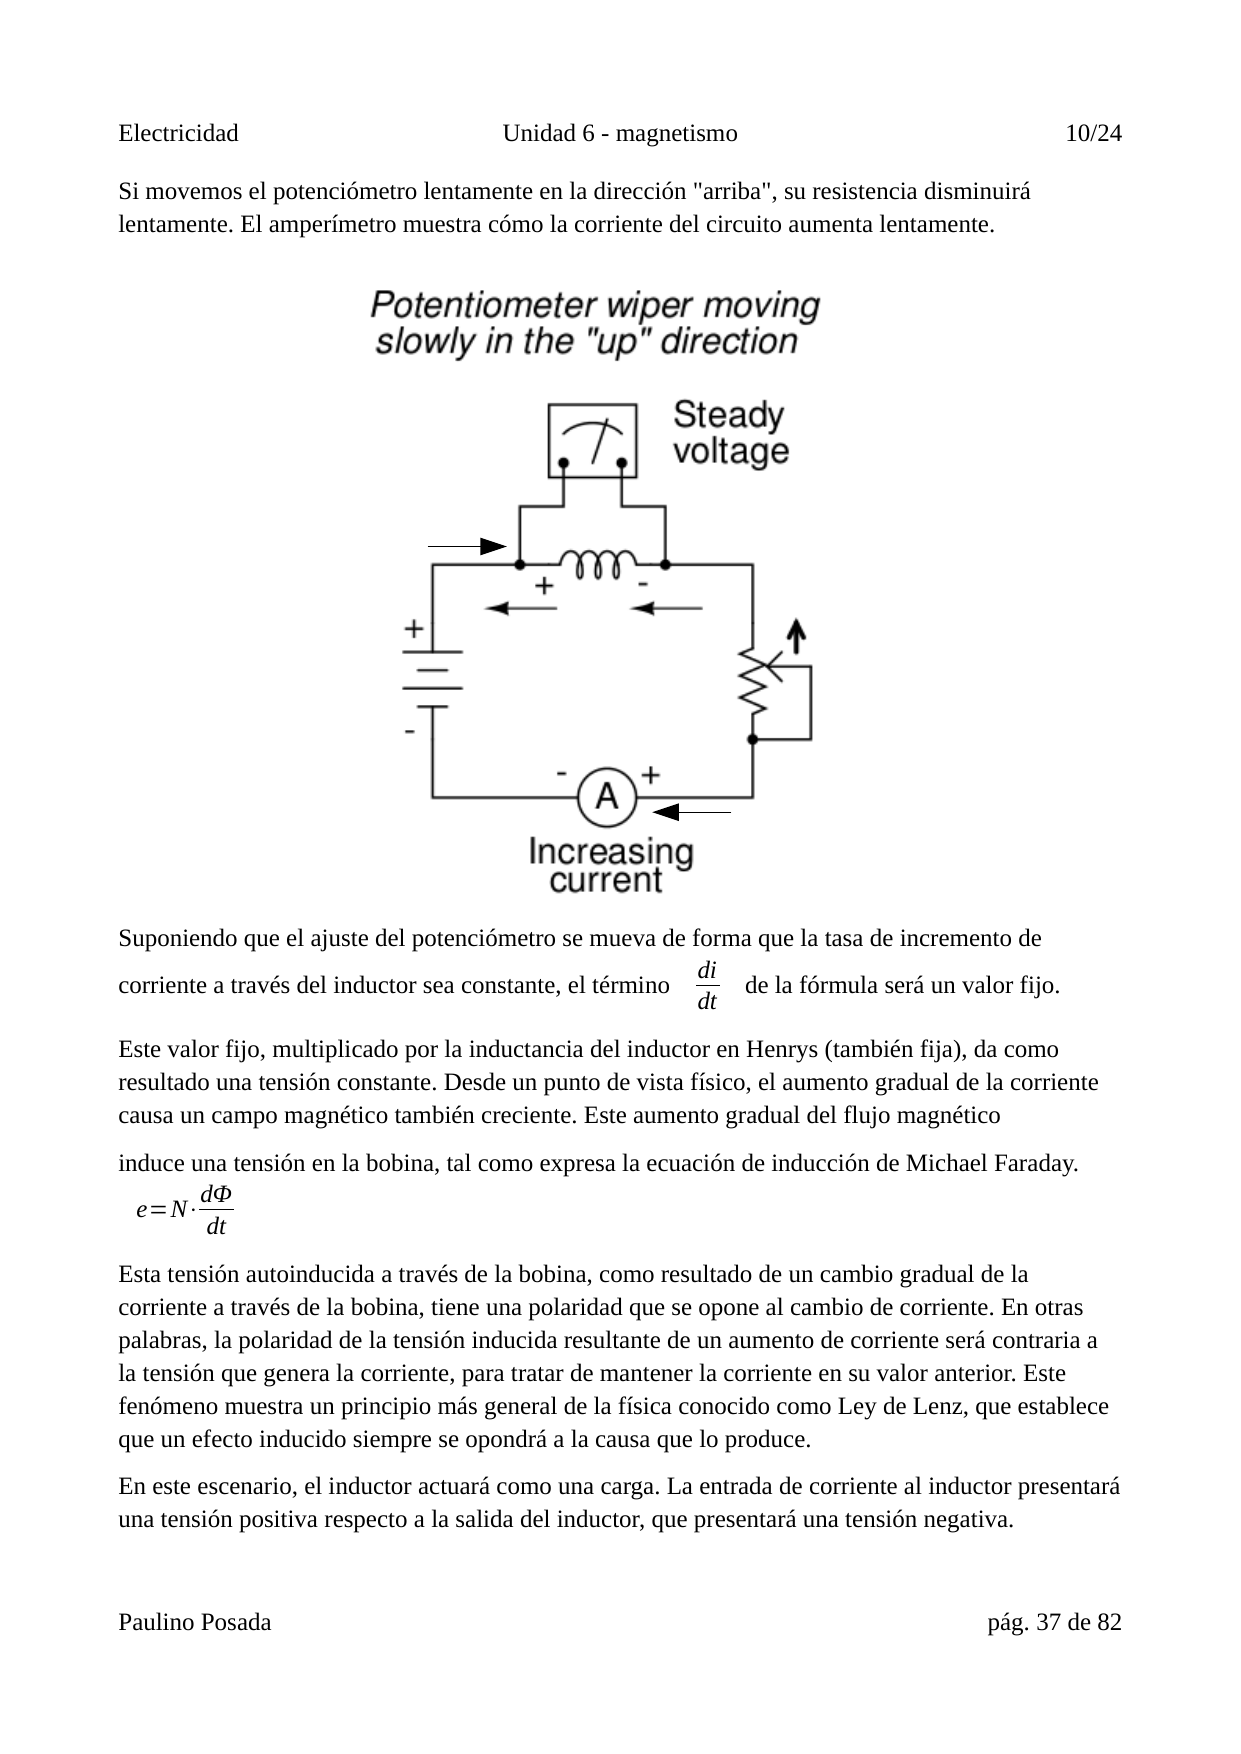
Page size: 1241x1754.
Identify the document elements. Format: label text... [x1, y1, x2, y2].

text Suponiendo que el ajuste del potenciómetro se mueva de forma que la tasa de incremento de corriente a través del inductor sea constante, el término de la fórmula será un valor fijo. [118, 923, 1122, 1015]
text En este escenario, el inductor actuará como una carga. La entrada de corriente al inductor presentará una tensión positiva respecto a la salida del inductor, que presentará una tensión negativa. [118, 1471, 1122, 1533]
text Si movemos el potenciómetro lentamente en la dirección "arriba", su resistencia disminuirá lentamente. El amperímetro muestra cómo la corriente del circuito aumenta lentamente. [118, 176, 1122, 238]
text induce una tensión en la bobina, tal como expresa la ecuación de inducción de Michael Faraday. [118, 1148, 1122, 1240]
text Este valor fijo, multiplicado por la inductancia del inductor en Henrys (también fija), da como resultado una tensión constante. Desde un punto de vista físico, el aumento gradual de la corriente causa un campo magnético también creciente. Este aumento gradual del flujo magnético [118, 1034, 1122, 1129]
text Esta tensión autoinducida a través de la bobina, como resultado de un cambio gradual de la corriente a través de la bobina, tiene una polaridad que se opone al cambio de corriente. En otras palabras, la polaridad de la tensión inducida resultante de un aumento de corriente será contraria a la tensión que genera la corriente, para tratar de mantener la corriente en su valor anterior. Este fenómeno muestra un principio más general de la física conocido como Ley de Lenz, que establece que un efecto inducido siempre se opondrá a la causa que lo produce. [118, 1259, 1122, 1453]
picture [354, 275, 858, 906]
